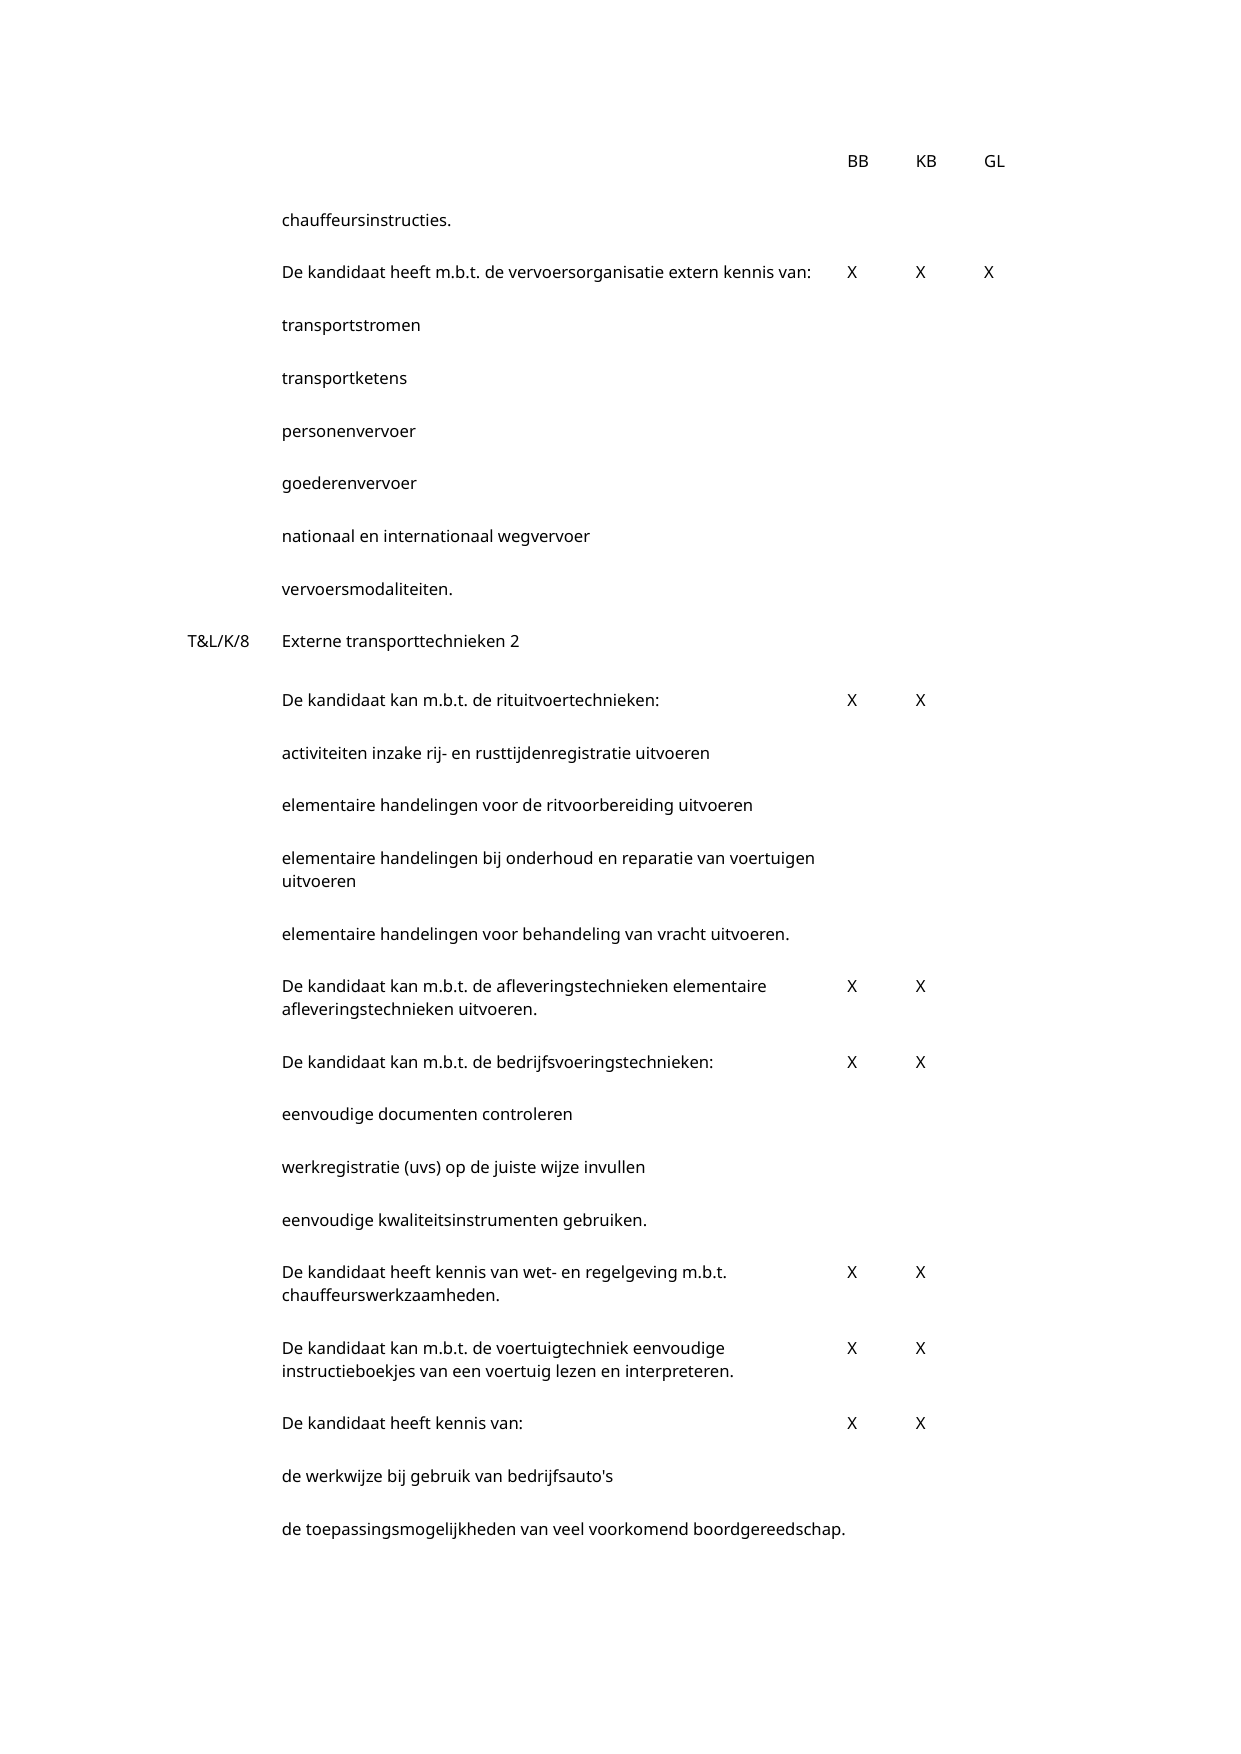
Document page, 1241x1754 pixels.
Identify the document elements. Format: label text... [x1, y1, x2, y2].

table_cell [188, 209, 282, 261]
table_cell X [847, 1050, 916, 1261]
table_cell chauffeursinstructies. [282, 209, 847, 261]
table_cell [916, 209, 984, 261]
table_cell [847, 630, 916, 688]
table_header [188, 150, 282, 208]
table_cell [984, 1336, 1053, 1412]
table_cell [188, 689, 282, 975]
table_cell [847, 209, 916, 261]
table_cell Externe transporttechnieken 2 [282, 630, 847, 688]
table_cell X [847, 1336, 916, 1412]
table_cell [984, 630, 1053, 688]
table_cell De kandidaat kan m.b.t. de rituitvoertechnieken: activiteiten inzake rij- en rusttijdenregistratie uitvoeren elementaire handelingen voor de ritvoorbereiding uitvoeren elementaire handelingen bij onderhoud en reparatie van voertuigen uitvoeren elementaire handelingen voor behandeling van vracht uitvoeren. [282, 689, 847, 975]
table_cell De kandidaat heeft m.b.t. de vervoersorganisatie extern kennis van: transportstromen transportketens personenvervoer goederenvervoer nationaal en internationaal wegvervoer vervoersmodaliteiten. [282, 261, 847, 630]
table_cell X [916, 261, 984, 630]
table_cell [984, 1261, 1053, 1336]
table_cell De kandidaat heeft kennis van wet- en regelgeving m.b.t. chauffeurswerkzaamheden. [282, 1261, 847, 1336]
table_cell De kandidaat kan m.b.t. de afleveringstechnieken elementaire afleveringstechnieken uitvoeren. [282, 975, 847, 1050]
table_cell X [916, 1336, 984, 1412]
table_cell X [847, 1261, 916, 1336]
table_cell [984, 1050, 1053, 1261]
table_cell X [984, 261, 1053, 630]
table_header BB [847, 150, 916, 208]
table_cell [984, 1412, 1053, 1570]
table_header KB [916, 150, 984, 208]
table_cell X [916, 1261, 984, 1336]
table_cell [188, 1336, 282, 1412]
table_cell X [847, 689, 916, 975]
table_cell De kandidaat kan m.b.t. de bedrijfsvoeringstechnieken: eenvoudige documenten controleren werkregistratie (uvs) op de juiste wijze invullen eenvoudige kwaliteitsinstrumenten gebruiken. [282, 1050, 847, 1261]
table_cell [984, 689, 1053, 975]
table_cell [916, 630, 984, 688]
table_cell De kandidaat kan m.b.t. de voertuigtechniek eenvoudige instructieboekjes van een voertuig lezen en interpreteren. [282, 1336, 847, 1412]
table_cell X [916, 1412, 984, 1570]
table_cell X [916, 975, 984, 1050]
table_cell X [847, 261, 916, 630]
table_cell [188, 1412, 282, 1570]
table_cell [188, 1050, 282, 1261]
table_cell [188, 1261, 282, 1336]
table_header GL [984, 150, 1053, 208]
table_cell [188, 975, 282, 1050]
table_cell X [916, 1050, 984, 1261]
table_header [282, 150, 847, 208]
table_cell X [916, 689, 984, 975]
table_cell [984, 209, 1053, 261]
table_cell De kandidaat heeft kennis van: de werkwijze bij gebruik van bedrijfsauto's de toepassingsmogelijkheden van veel voorkomend boordgereedschap. [282, 1412, 847, 1570]
table_cell T&L/K/8 [188, 630, 282, 688]
table_cell [188, 261, 282, 630]
table_cell [984, 975, 1053, 1050]
table_cell X [847, 975, 916, 1050]
table_cell X [847, 1412, 916, 1570]
